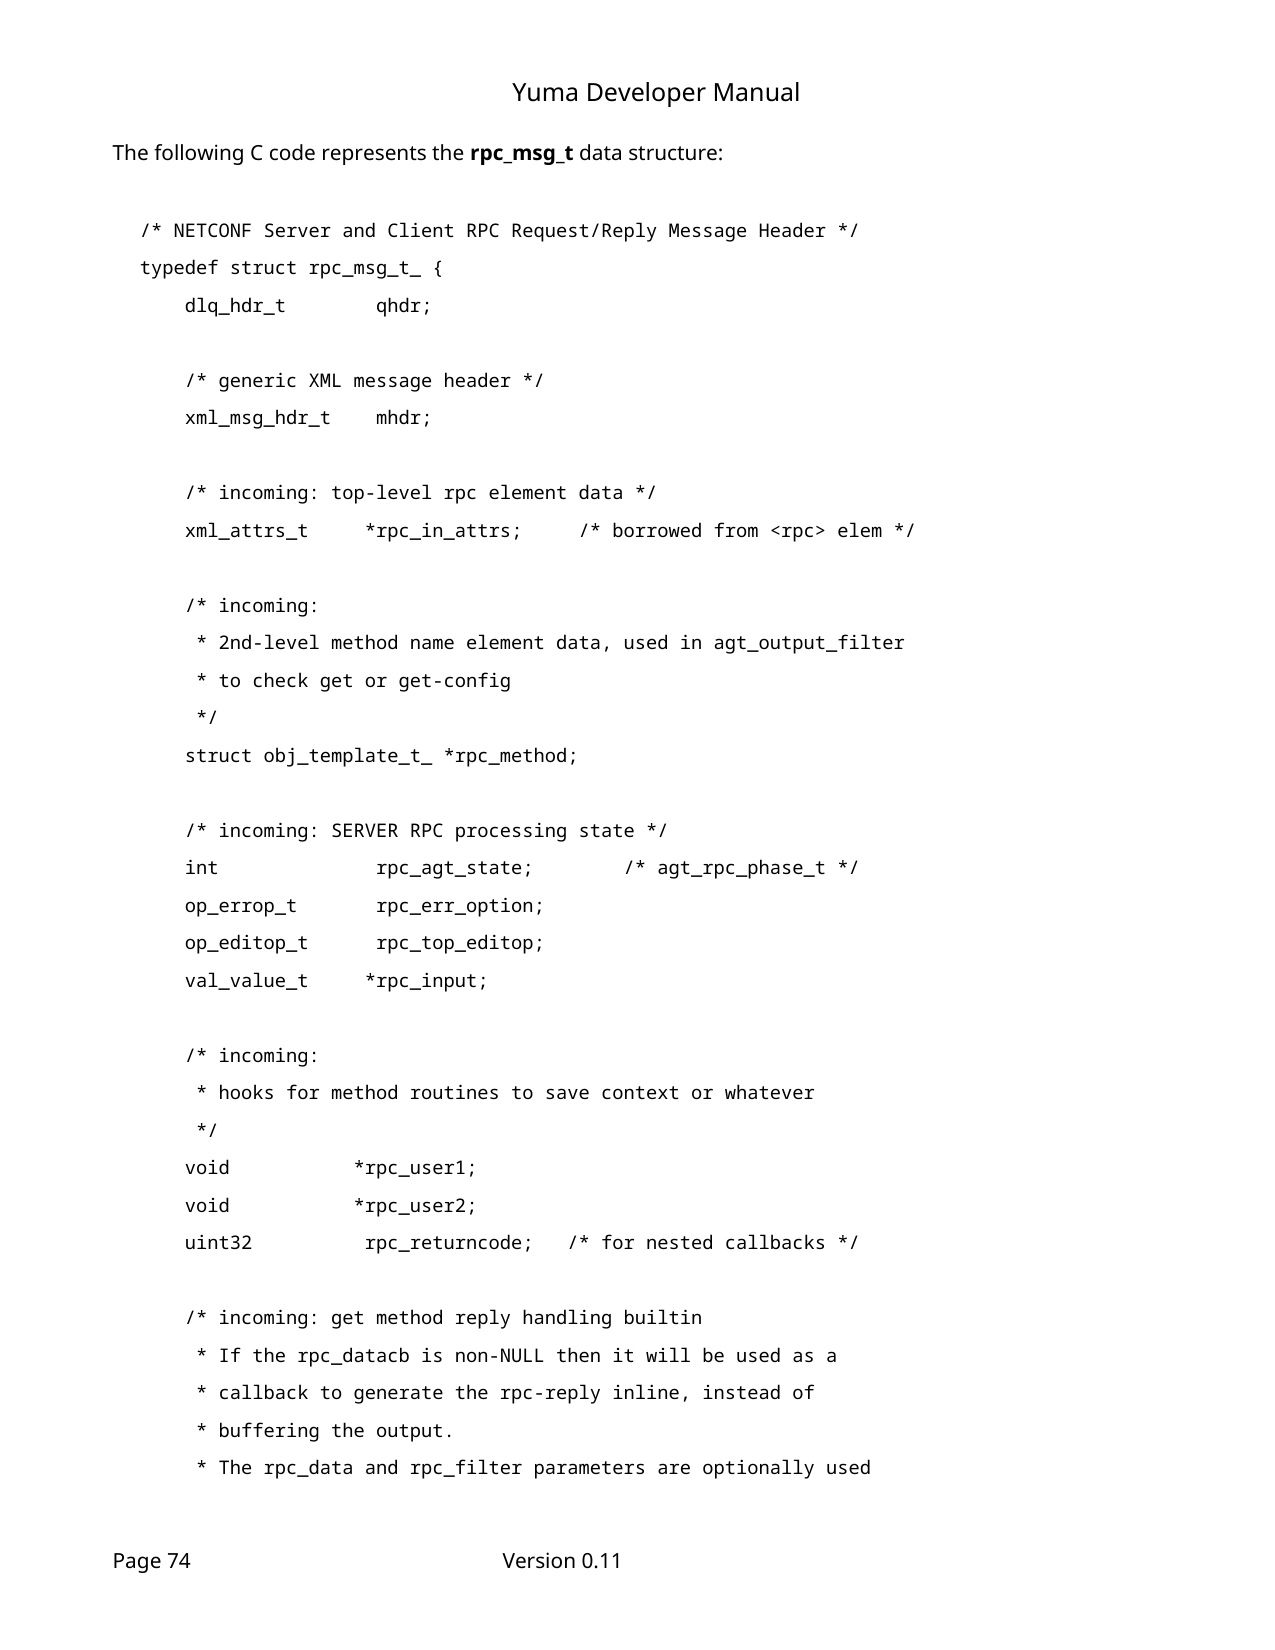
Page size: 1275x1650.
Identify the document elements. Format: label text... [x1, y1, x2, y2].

text xml_msg_hdr_t mhdr; [139, 404, 1200, 430]
text * callback to generate the rpc-reply inline, instead of [139, 1379, 1200, 1405]
text /* generic XML message header */ [139, 367, 1200, 392]
text typedef struct rpc_msg_t_ { [139, 254, 1200, 280]
text * The rpc_data and rpc_filter parameters are optionally used [139, 1454, 1200, 1480]
text op_errop_t rpc_err_option; [139, 892, 1200, 917]
text struct obj_template_t_ *rpc_method; [139, 742, 1200, 767]
text The following C code represents the rpc_msg_t data structure: [112, 138, 1200, 167]
text /* incoming: SERVER RPC processing state */ [139, 817, 1200, 842]
text val_value_t *rpc_input; [139, 967, 1200, 992]
text int rpc_agt_state; /* agt_rpc_phase_t */ [139, 854, 1200, 880]
text * 2nd-level method name element data, used in agt_output_filter [139, 629, 1200, 655]
text /* NETCONF Server and Client RPC Request/Reply Message Header */ [139, 217, 1200, 242]
text */ [139, 704, 1200, 730]
text xml_attrs_t *rpc_in_attrs; /* borrowed from <rpc> elem */ [139, 517, 1200, 542]
text void *rpc_user2; [139, 1192, 1200, 1217]
text uint32 rpc_returncode; /* for nested callbacks */ [139, 1229, 1200, 1255]
text op_editop_t rpc_top_editop; [139, 929, 1200, 955]
text * to check get or get-config [139, 667, 1200, 692]
text dlq_hdr_t qhdr; [139, 292, 1200, 317]
text /* incoming: get method reply handling builtin [139, 1304, 1200, 1330]
text void *rpc_user1; [139, 1154, 1200, 1180]
text /* incoming: [139, 1042, 1200, 1067]
text * buffering the output. [139, 1417, 1200, 1442]
text /* incoming: top-level rpc element data */ [139, 479, 1200, 505]
text * If the rpc_datacb is non-NULL then it will be used as a [139, 1342, 1200, 1367]
text * hooks for method routines to save context or whatever [139, 1079, 1200, 1105]
text */ [139, 1117, 1200, 1142]
text /* incoming: [139, 592, 1200, 617]
